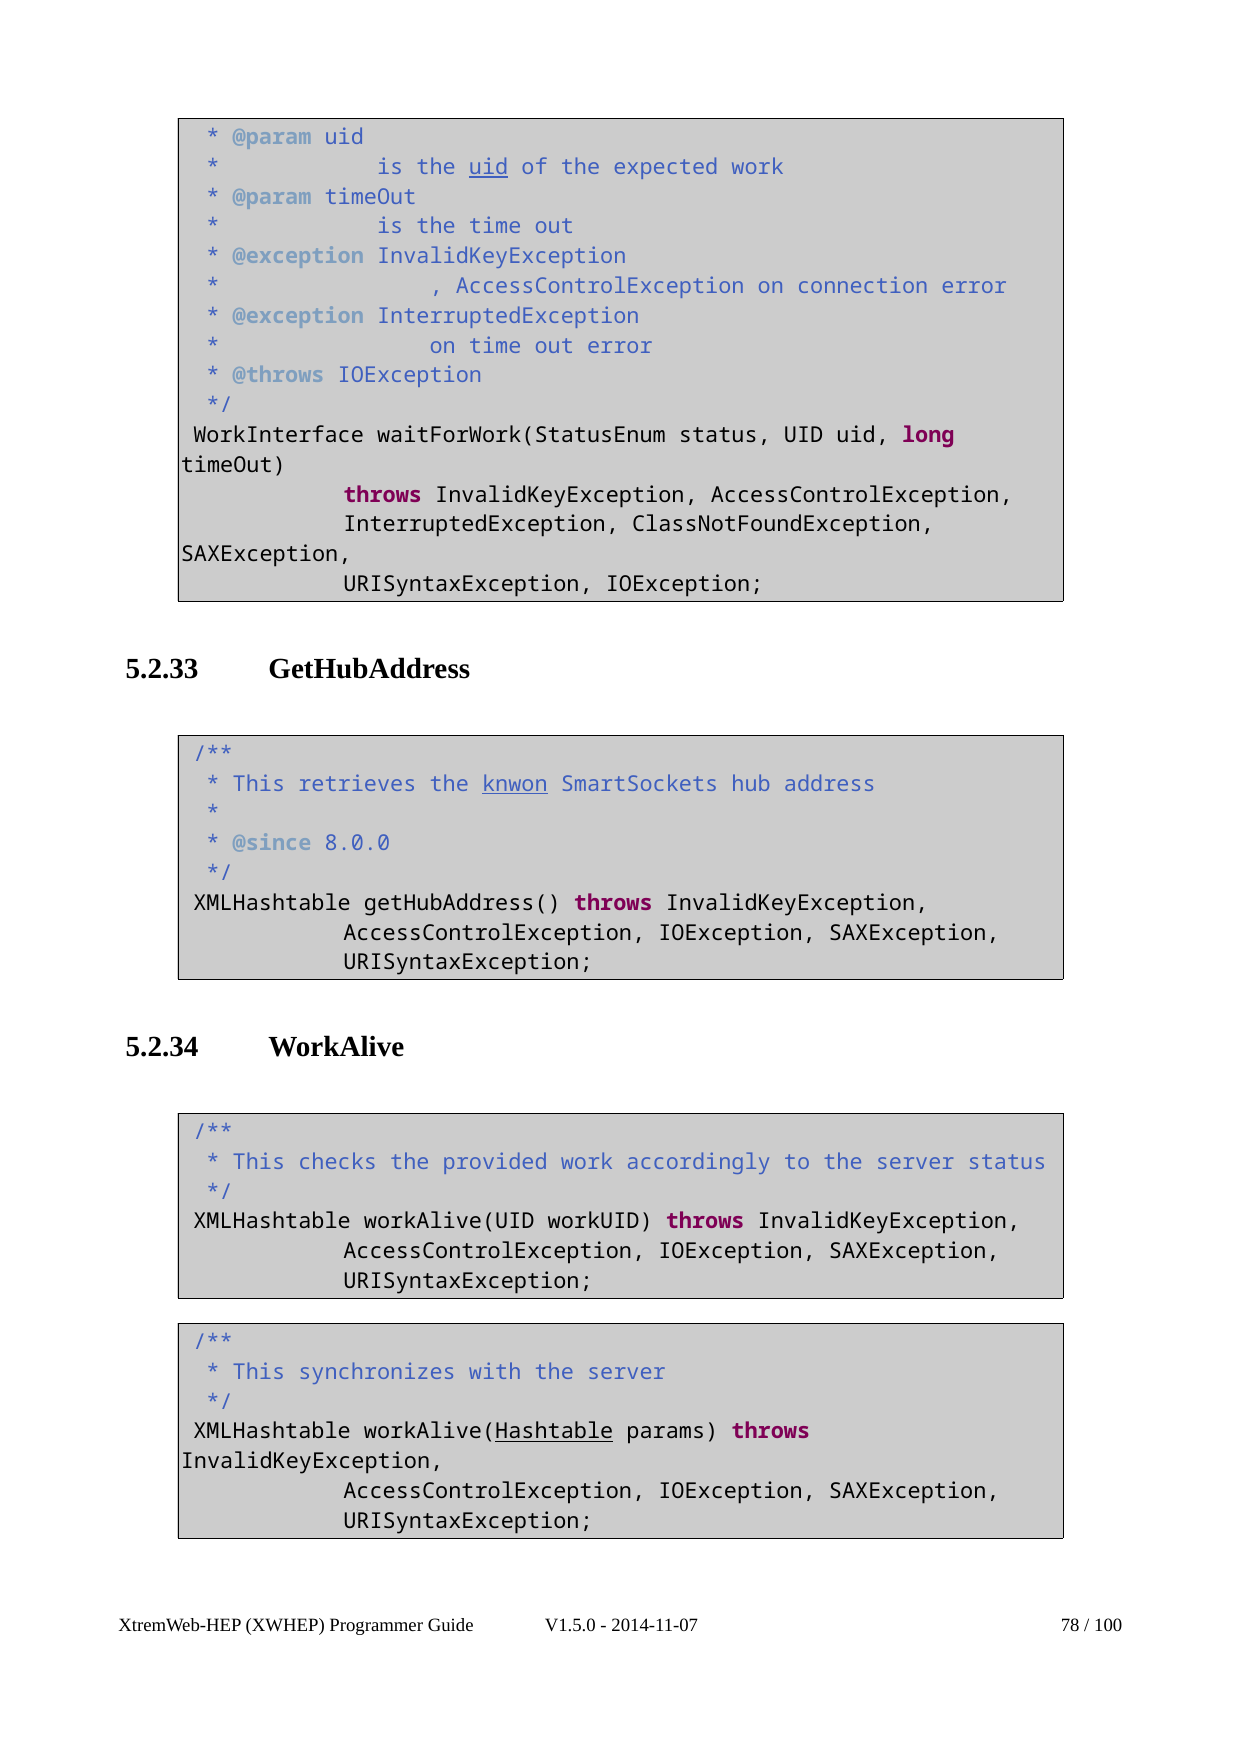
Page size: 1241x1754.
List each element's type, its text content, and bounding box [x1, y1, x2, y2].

text URISyntaxException; [179, 1502, 1063, 1538]
text URISyntaxException; [179, 1262, 1063, 1298]
text InterruptedException, ClassNotFoundException, SAXException, [179, 505, 1063, 565]
text * [179, 794, 1063, 824]
text */ [179, 854, 1063, 884]
text WorkInterface waitForWork(StatusEnum status, UID uid, long timeOut) [179, 416, 1063, 476]
text * This synchronizes with the server [179, 1353, 1063, 1383]
text * This retrieves the knwon SmartSockets hub address [179, 764, 1063, 794]
text * is the uid of the expected work [179, 148, 1063, 178]
text /** [179, 1114, 1063, 1143]
subtitle GetHubAddress [118, 651, 1122, 684]
text AccessControlException, IOException, SAXException, [179, 1232, 1063, 1262]
text * @throws IOException [179, 356, 1063, 386]
text throws InvalidKeyException, AccessControlException, [179, 476, 1063, 505]
text URISyntaxException, IOException; [179, 565, 1063, 601]
text /** [179, 736, 1063, 764]
text AccessControlException, IOException, SAXException, [179, 913, 1063, 943]
subtitle WorkAlive [118, 1029, 1122, 1063]
text */ [179, 386, 1063, 416]
text * @exception InvalidKeyException [179, 237, 1063, 267]
text AccessControlException, IOException, SAXException, [179, 1472, 1063, 1502]
text * @param uid [179, 119, 1063, 148]
text XMLHashtable getHubAddress() throws InvalidKeyException, [179, 884, 1063, 913]
text * , AccessControlException on connection error [179, 267, 1063, 297]
text * @param timeOut [179, 178, 1063, 207]
text * This checks the provided work accordingly to the server status [179, 1143, 1063, 1173]
text * is the time out [179, 207, 1063, 237]
text /** [179, 1324, 1063, 1353]
text */ [179, 1173, 1063, 1202]
text */ [179, 1383, 1063, 1412]
text * @since 8.0.0 [179, 824, 1063, 854]
text URISyntaxException; [179, 943, 1063, 979]
text XMLHashtable workAlive(Hashtable params) throws InvalidKeyException, [179, 1412, 1063, 1472]
text * @exception InterruptedException [179, 297, 1063, 327]
text XMLHashtable workAlive(UID workUID) throws InvalidKeyException, [179, 1202, 1063, 1232]
text * on time out error [179, 327, 1063, 356]
